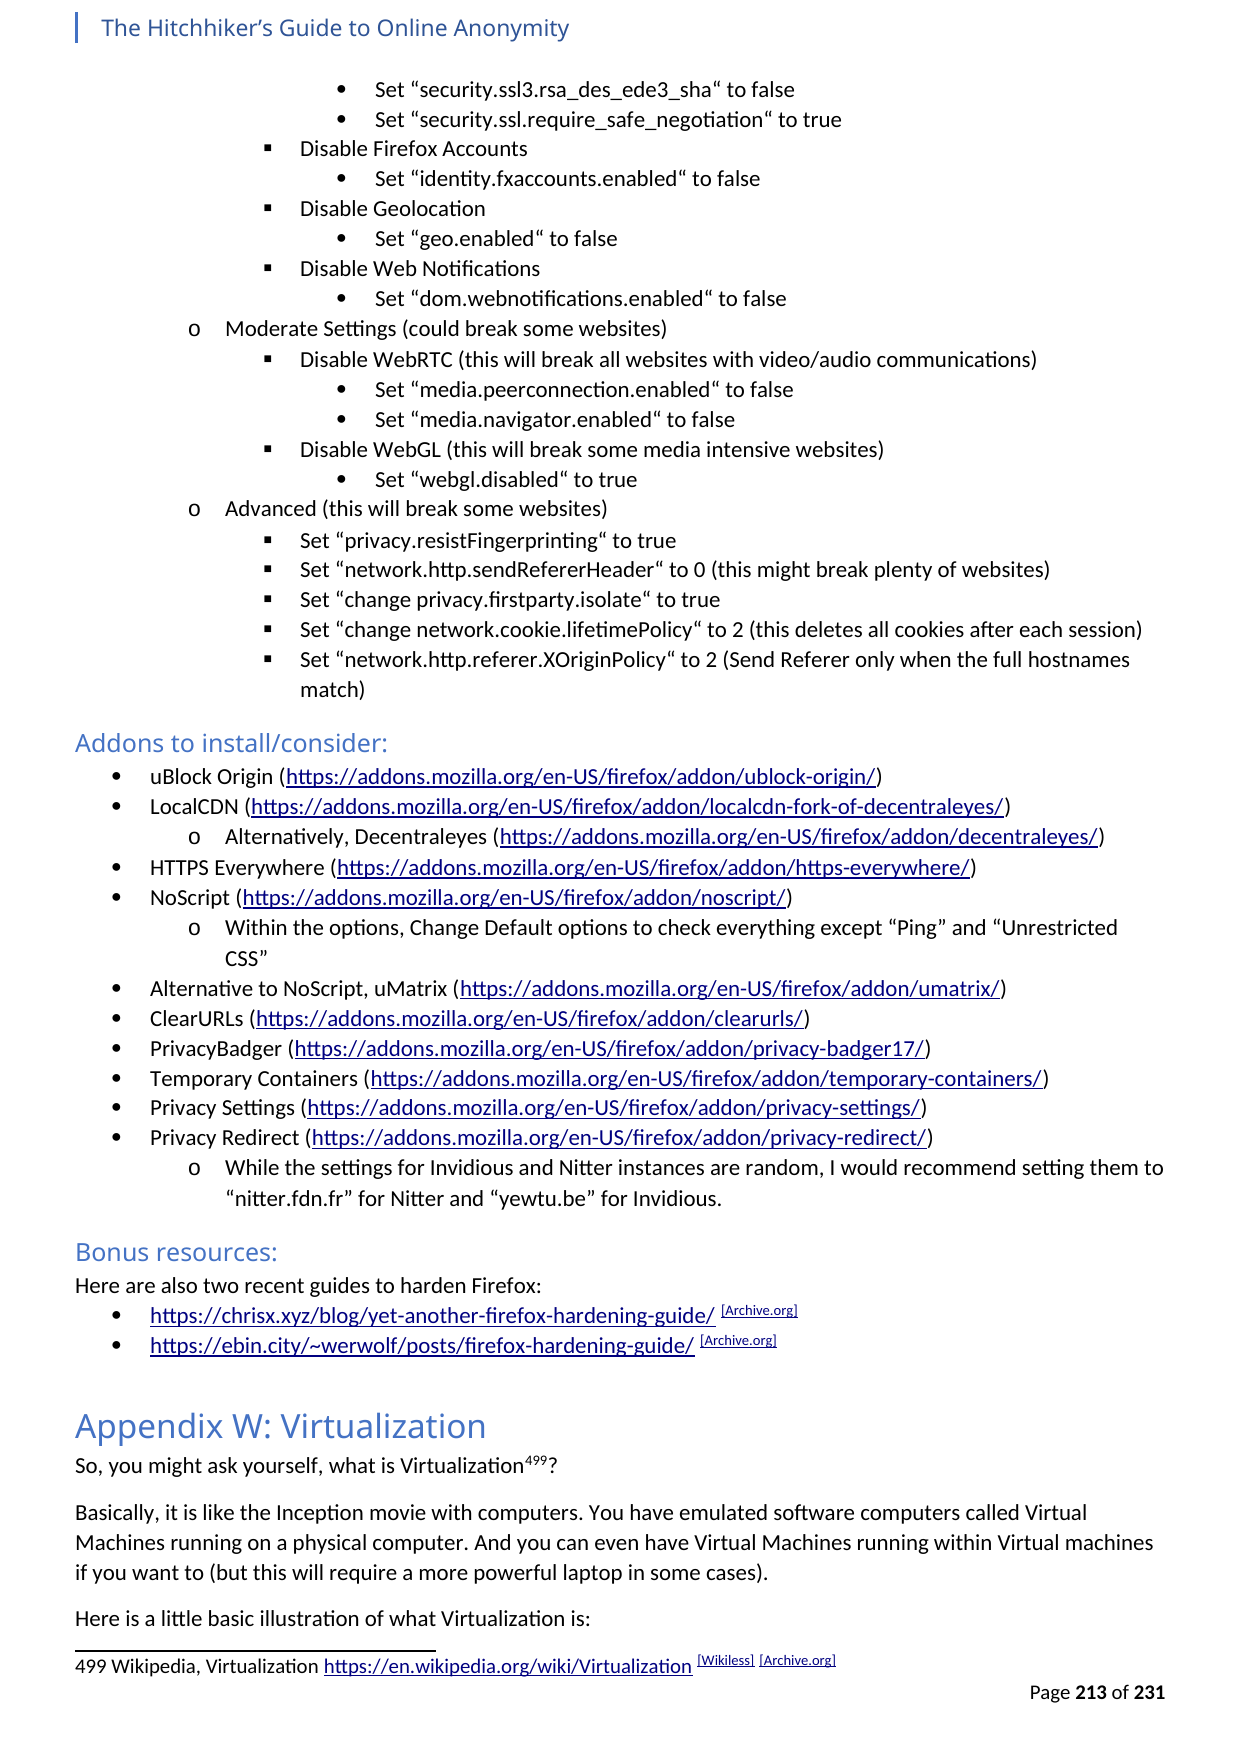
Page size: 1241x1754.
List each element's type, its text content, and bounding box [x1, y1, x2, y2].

text Wikipedia, Virtualization https://en.wikipedia.org/wiki/Virtualization [Wikiless] [Archive.org] [75, 1651, 1165, 1679]
subtitle Bonus resources: [75, 1235, 1165, 1269]
list ClearURLs (https://addons.mozilla.org/en-US/firefox/addon/clearurls/) [112, 1004, 1165, 1032]
list Within the options, Change Default options to check everything except “Ping” and “Unrestricted CSS” [187, 913, 1165, 972]
list While the settings for Invidious and Nitter instances are random, I would recommend setting them to “nitter.fdn.fr” for Nitter and “yewtu.be” for Invidious. [187, 1153, 1165, 1212]
list Set “change privacy.firstparty.isolate“ to true [262, 586, 1165, 613]
list HTTPS Everywhere (https://addons.mozilla.org/en-US/firefox/addon/https-everywhere/) [112, 853, 1165, 881]
list LocalCDN (https://addons.mozilla.org/en-US/firefox/addon/localcdn-fork-of-decentraleyes/) [112, 792, 1165, 820]
list Disable Firefox Accounts [262, 134, 1165, 163]
list Alternatively, Decentraleyes (https://addons.mozilla.org/en-US/firefox/addon/decentraleyes/) [187, 822, 1165, 851]
list Set “security.ssl3.rsa_des_ede3_sha“ to false [337, 75, 1165, 103]
list Set “network.http.sendRefererHeader“ to 0 (this might break plenty of websites) [262, 556, 1165, 584]
list uBlock Origin (https://addons.mozilla.org/en-US/firefox/addon/ublock-origin/) [112, 762, 1165, 790]
list Set “security.ssl.require_safe_negotiation“ to true [337, 105, 1165, 133]
list Set “network.http.referer.XOriginPolicy“ to 2 (Send Referer only when the full hostnames match) [262, 645, 1165, 703]
subtitle Appendix W: Virtualization [75, 1403, 1165, 1448]
list Privacy Settings (https://addons.mozilla.org/en-US/firefox/addon/privacy-settings/) [112, 1093, 1165, 1122]
list Disable WebGL (this will break some media intensive websites) [262, 435, 1165, 463]
list Set “geo.enabled“ to false [337, 224, 1165, 252]
list Moderate Settings (could break some websites) [187, 314, 1165, 343]
list Temporary Containers (https://addons.mozilla.org/en-US/firefox/addon/temporary-containers/) [112, 1064, 1165, 1092]
list Disable WebRTC (this will break all websites with video/audio communications) [262, 345, 1165, 373]
text Basically, it is like the Inception movie with computers. You have emulated software computers called Virtual Machines running on a physical computer. And you can even have Virtual Machines running within Virtual machines if you want to (but this will require a more powerful laptop in some cases). [75, 1498, 1165, 1586]
list Advanced (this will break some websites) [187, 494, 1165, 524]
list Set “identity.fxaccounts.enabled“ to false [337, 164, 1165, 192]
subtitle Addons to install/consider: [75, 726, 1165, 760]
list https://ebin.city/~werwolf/posts/firefox-hardening-guide/ [Archive.org] [112, 1331, 1165, 1359]
list Alternative to NoScript, uMatrix (https://addons.mozilla.org/en-US/firefox/addon/umatrix/) [112, 974, 1165, 1002]
text So, you might ask yourself, what is Virtualization? [75, 1451, 1165, 1479]
list Set “media.navigator.enabled“ to false [337, 405, 1165, 433]
list Set “privacy.resistFingerprinting“ to true [262, 526, 1165, 554]
list Set “webgl.disabled“ to true [337, 465, 1165, 493]
list Disable Geolocation [262, 194, 1165, 222]
list Set “dom.webnotifications.enabled“ to false [337, 284, 1165, 312]
list Set “change network.cookie.lifetimePolicy“ to 2 (this deletes all cookies after each session) [262, 615, 1165, 643]
list https://chrisx.xyz/blog/yet-another-firefox-hardening-guide/ [Archive.org] [112, 1301, 1165, 1329]
list Privacy Redirect (https://addons.mozilla.org/en-US/firefox/addon/privacy-redirect/) [112, 1123, 1165, 1151]
list PrivacyBadger (https://addons.mozilla.org/en-US/firefox/addon/privacy-badger17/) [112, 1034, 1165, 1062]
text Here are also two recent guides to harden Firefox: [75, 1271, 1165, 1299]
list Disable Web Notifications [262, 254, 1165, 282]
list Set “media.peerconnection.enabled“ to false [337, 375, 1165, 403]
list NoScript (https://addons.mozilla.org/en-US/firefox/addon/noscript/) [112, 883, 1165, 911]
text Here is a little basic illustration of what Virtualization is: [75, 1604, 1165, 1632]
